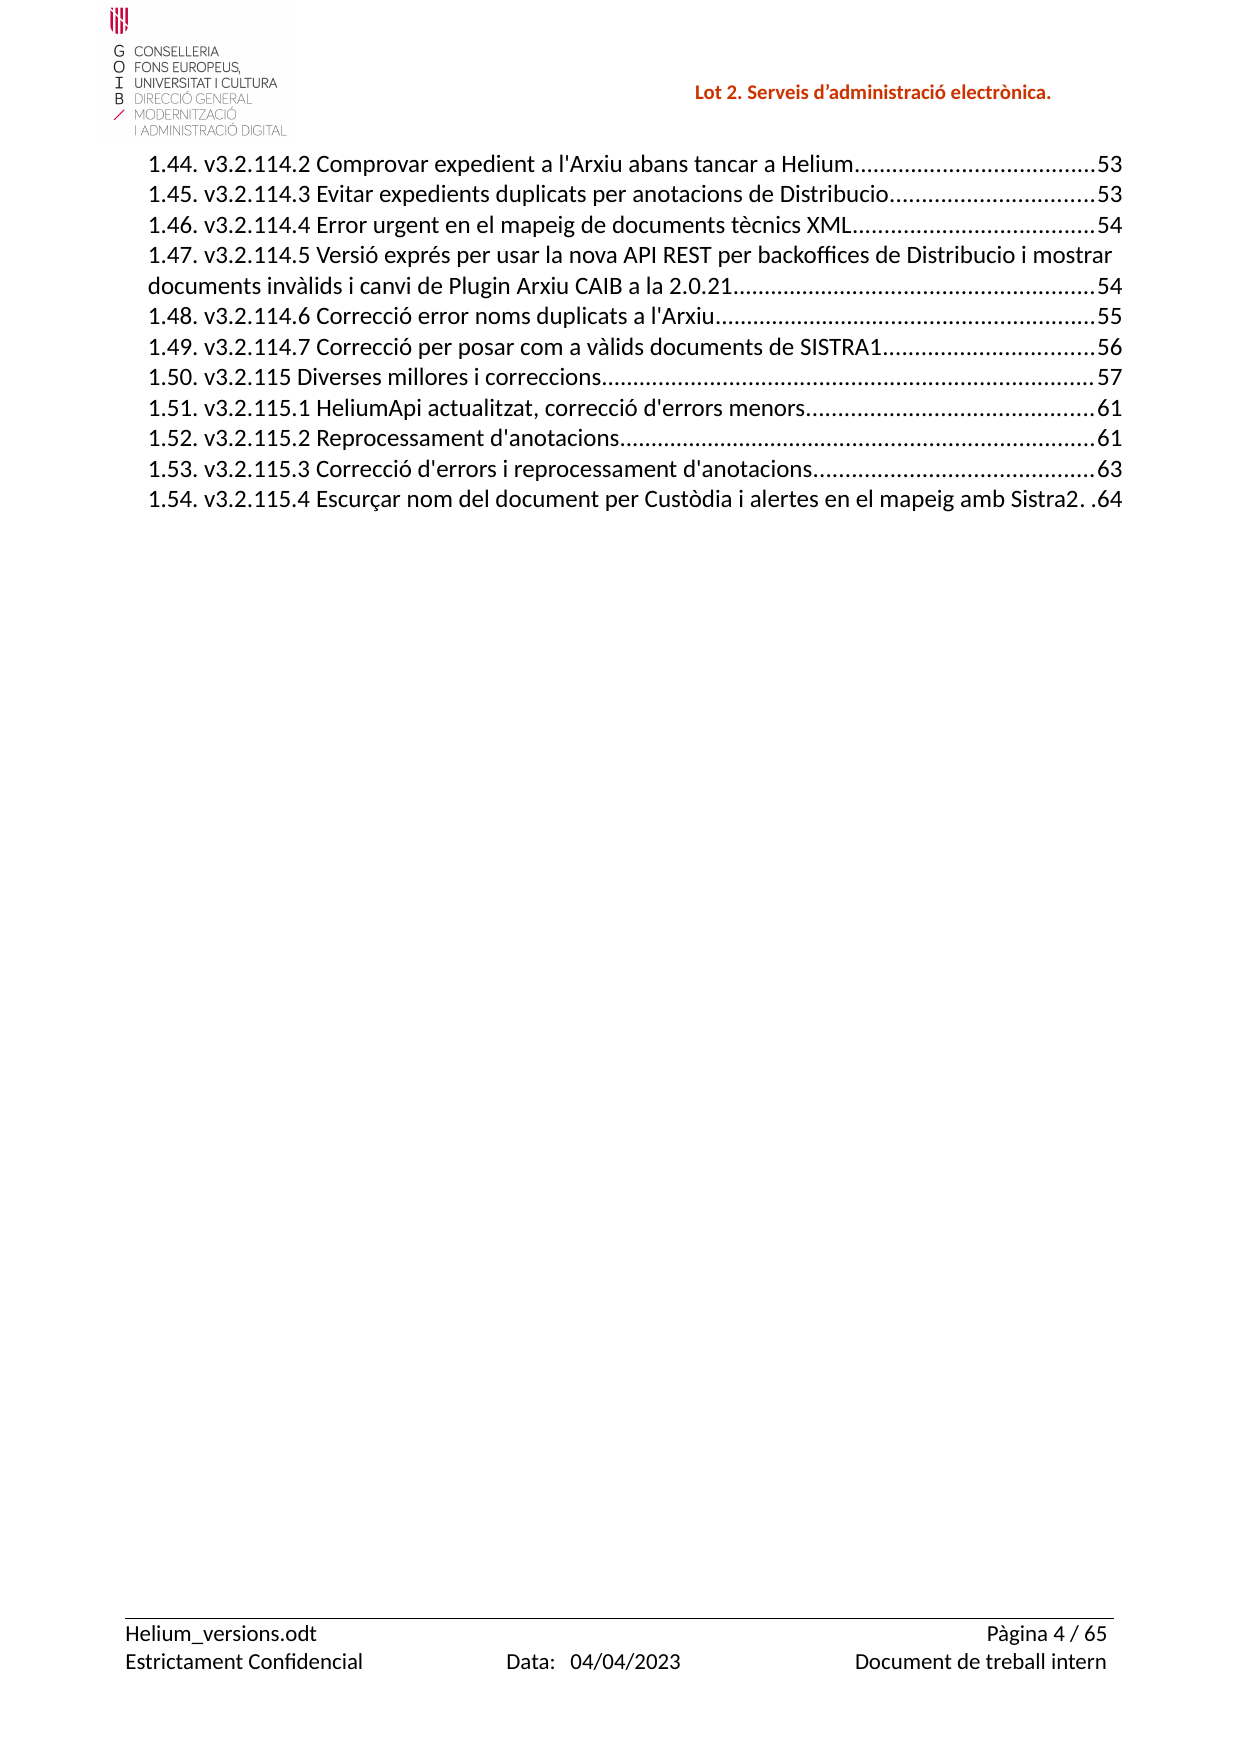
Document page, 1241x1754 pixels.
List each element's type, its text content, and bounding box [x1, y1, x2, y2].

text 1.48. v3.2.114.6 Correcció error noms duplicats a l'Arxiu 55 [148, 300, 1122, 331]
text 1.53. v3.2.115.3 Correcció d'errors i reprocessament d'anotacions 63 [148, 453, 1122, 483]
text 1.45. v3.2.114.3 Evitar expedients duplicats per anotacions de Distribucio 53 [148, 178, 1122, 209]
text 1.54. v3.2.115.4 Escurçar nom del document per Custòdia i alertes en el mapeig amb Sistra2 64 [148, 483, 1122, 514]
picture [100, 0, 297, 144]
text 1.44. v3.2.114.2 Comprovar expedient a l'Arxiu abans tancar a Helium 53 [148, 148, 1122, 178]
text 1.46. v3.2.114.4 Error urgent en el mapeig de documents tècnics XML 54 [148, 209, 1122, 239]
text 1.52. v3.2.115.2 Reprocessament d'anotacions 61 [148, 422, 1122, 453]
text 1.51. v3.2.115.1 HeliumApi actualitzat, correcció d'errors menors 61 [148, 392, 1122, 422]
text 1.50. v3.2.115 Diverses millores i correccions 57 [148, 361, 1122, 392]
text 1.47. v3.2.114.5 Versió exprés per usar la nova API REST per backoffices de Distribucio i mostrar documents invàlids i canvi de Plugin Arxiu CAIB a la 2.0.21 54 [148, 239, 1122, 300]
text 1.49. v3.2.114.7 Correcció per posar com a vàlids documents de SISTRA1 56 [148, 331, 1122, 361]
